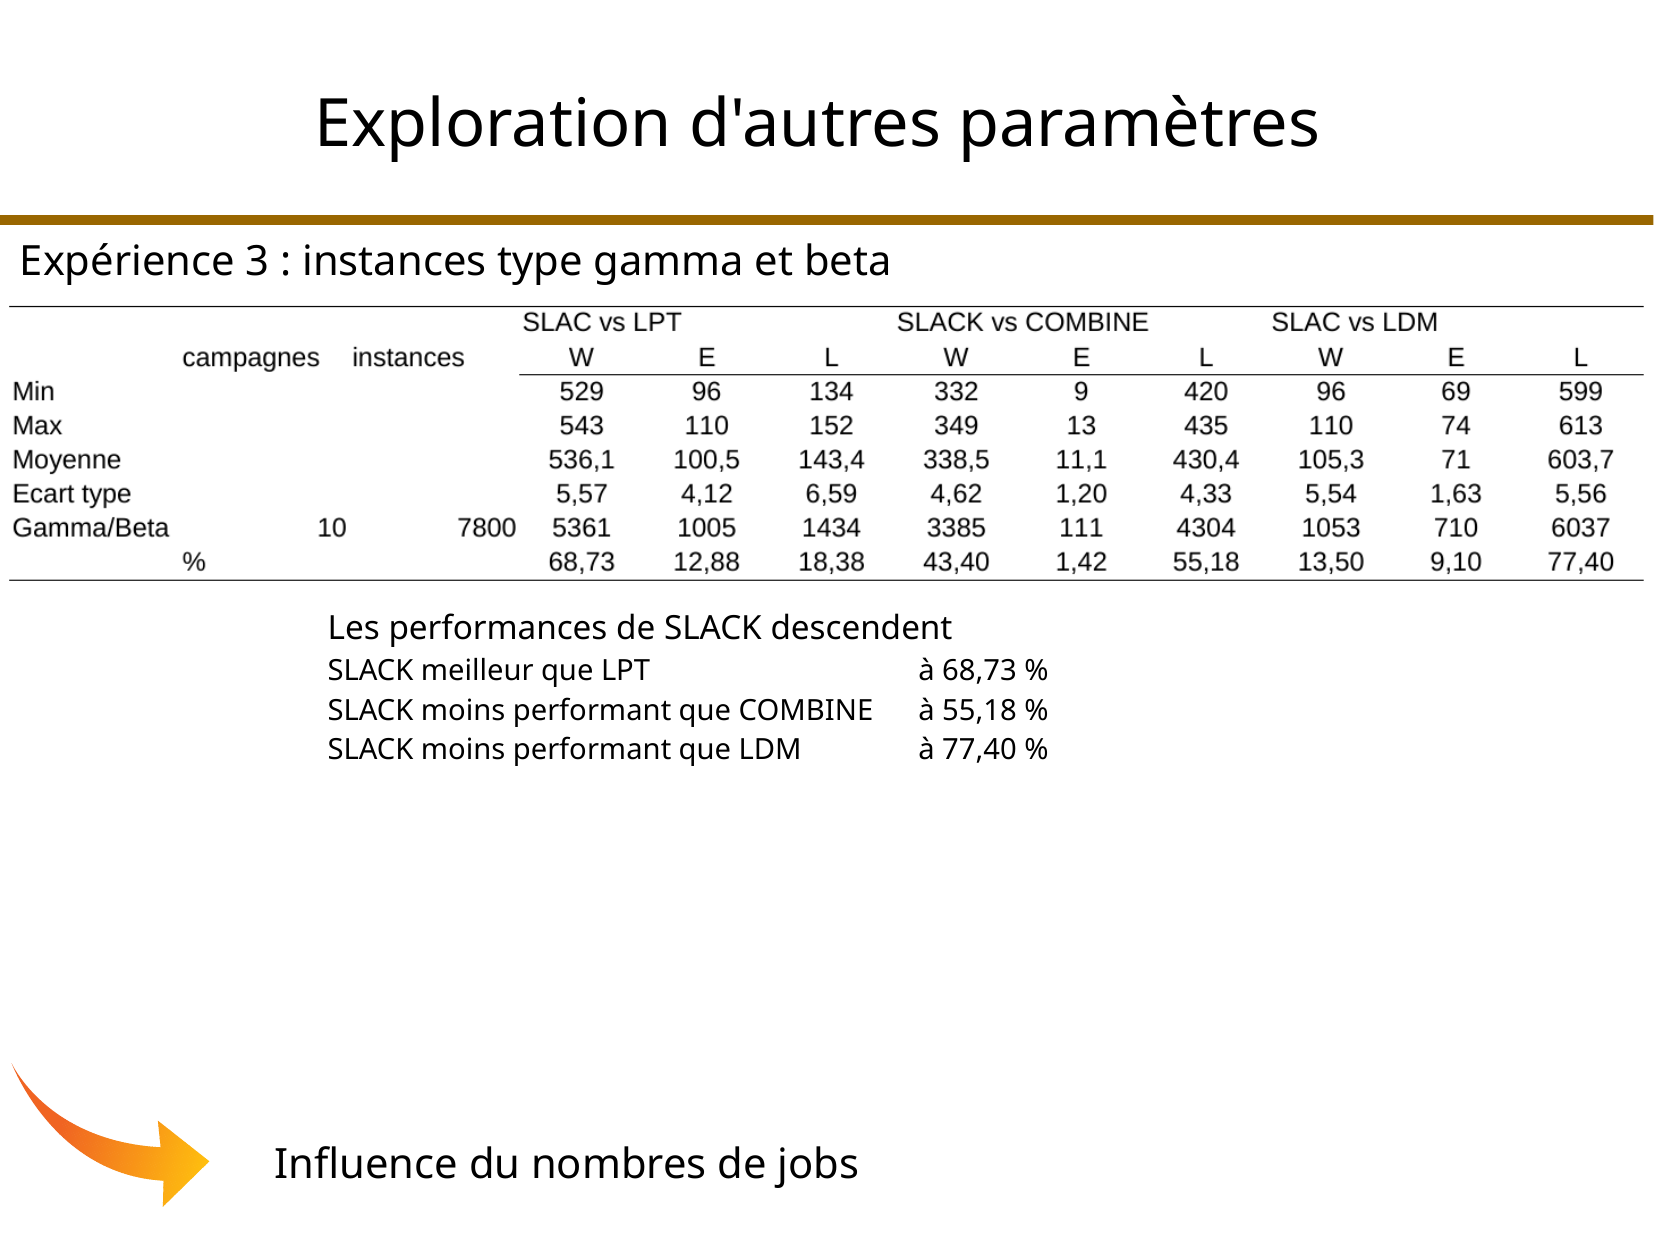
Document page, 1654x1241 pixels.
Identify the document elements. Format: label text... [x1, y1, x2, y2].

text_box Influence du nombres de jobs [224, 1126, 1548, 1190]
picture [0, 289, 1654, 590]
picture [6, 999, 220, 1241]
text_box Les performances de SLACK descendent SLACK meilleur que LPT à 68,73 % SLACK moins performant que COMBINE à 55,18 % SLACK moins performant que LDM à 77,40 % [312, 596, 1335, 751]
title Exploration d'autres paramètres [82, 51, 1571, 191]
text_box Expérience 3 : instances type gamma et beta [4, 223, 1170, 334]
